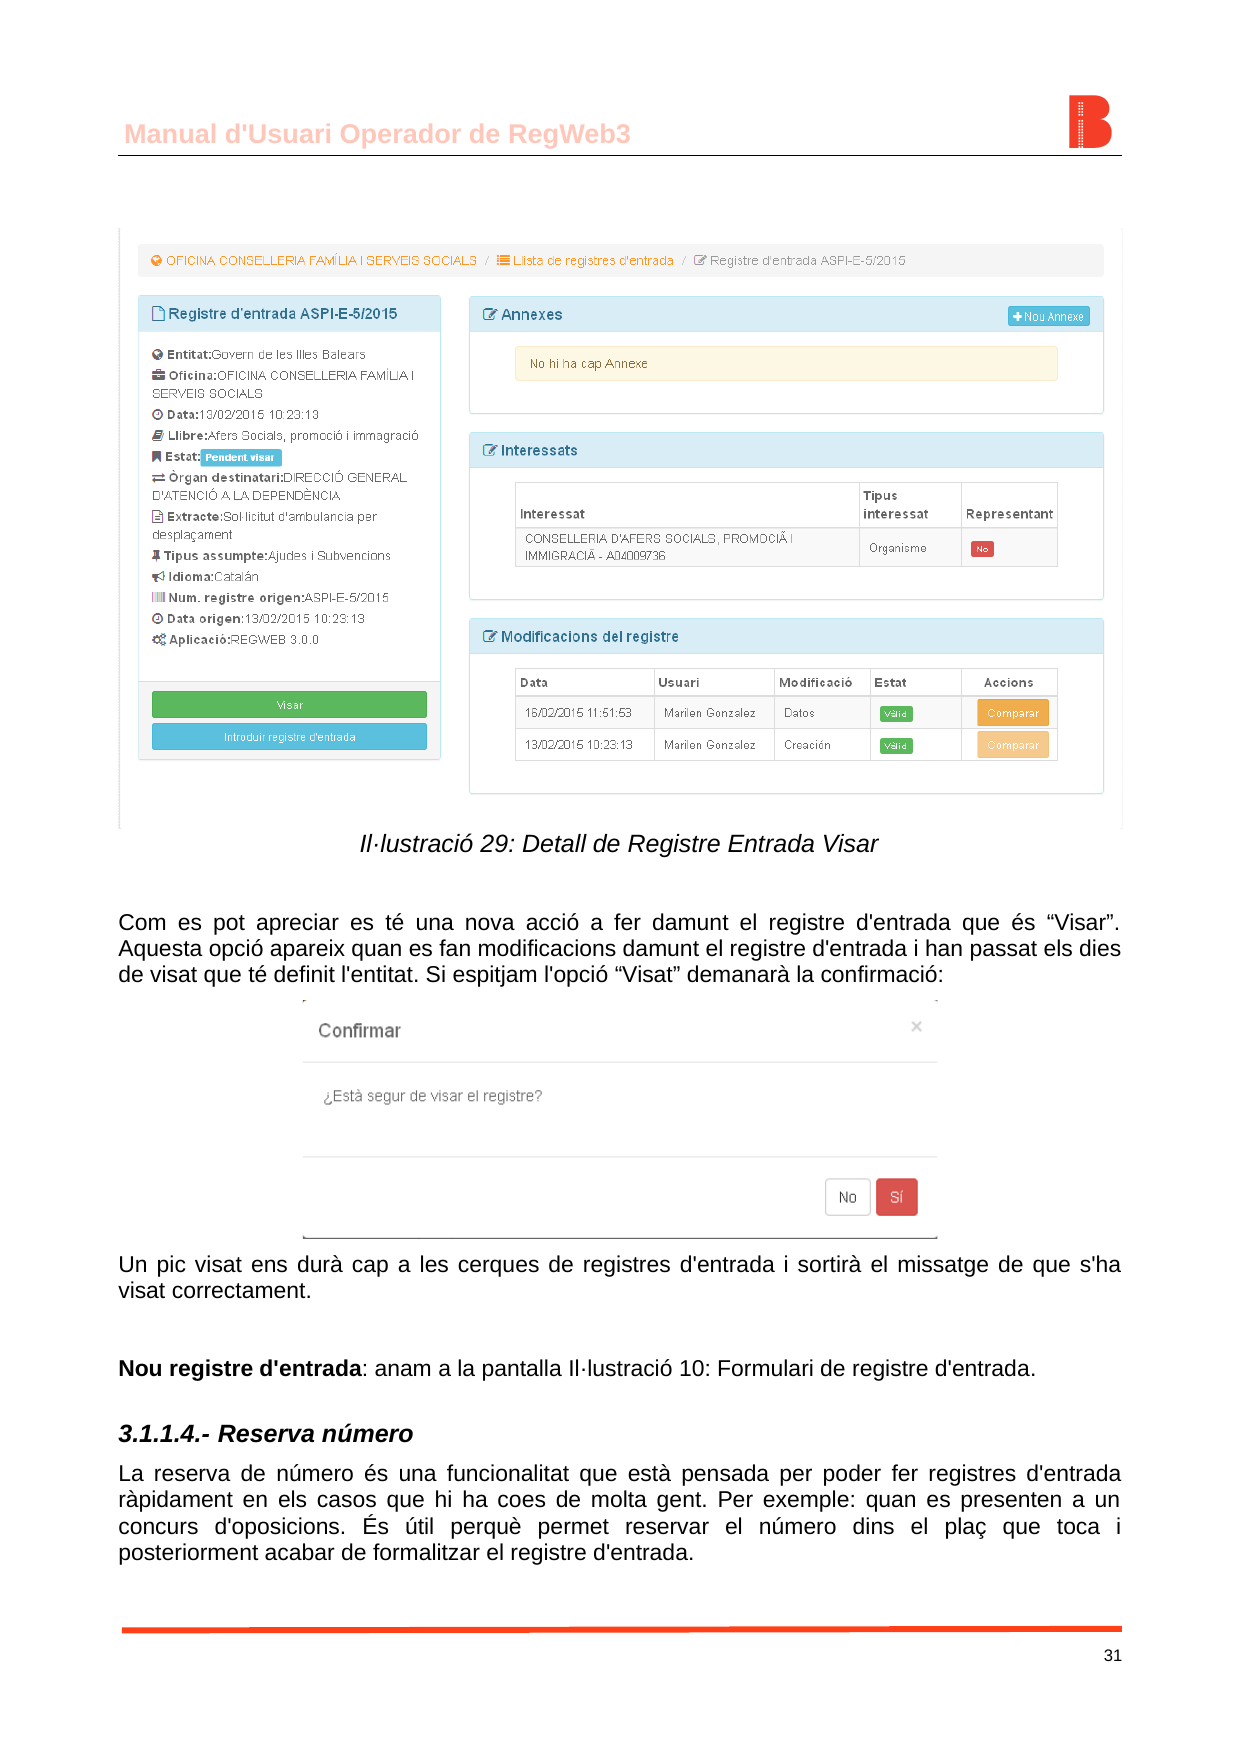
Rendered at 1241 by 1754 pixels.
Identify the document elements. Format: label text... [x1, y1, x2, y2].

picture [302, 1000, 938, 1239]
text La reserva de número és una funcionalitat que està pensada per poder fer registres d'entrada ràpidament en els casos que hi ha coes de molta gent. Per exemple: quan es presenten a un concurs d'oposicions. És útil perquè permet reservar el número dins el plaç que toca i posteriorment acabar de formalitzar el registre d'entrada. [118, 1460, 1122, 1565]
picture [118, 228, 1123, 829]
subtitle Reserva número [118, 1419, 1122, 1447]
picture [1063, 94, 1117, 150]
text Il·lustració 29: Detall de Registre Entrada Visar [118, 829, 1122, 857]
text Com es pot apreciar es té una nova acció a fer damunt el registre d'entrada que és “Visar”. Aquesta opció apareix quan es fan modificacions damunt el registre d'entrada i han passat els dies de visat que té definit l'entitat. Si espitjam l'opció “Visat” demanarà la confirmació: [118, 909, 1122, 988]
text Nou registre d'entrada: anam a la pantalla Il·lustració 10: Formulari de registre d'entrada. [118, 1355, 1122, 1381]
text Un pic visat ens durà cap a les cerques de registres d'entrada i sortirà el missatge de que s'ha visat correctament. [118, 1251, 1122, 1303]
